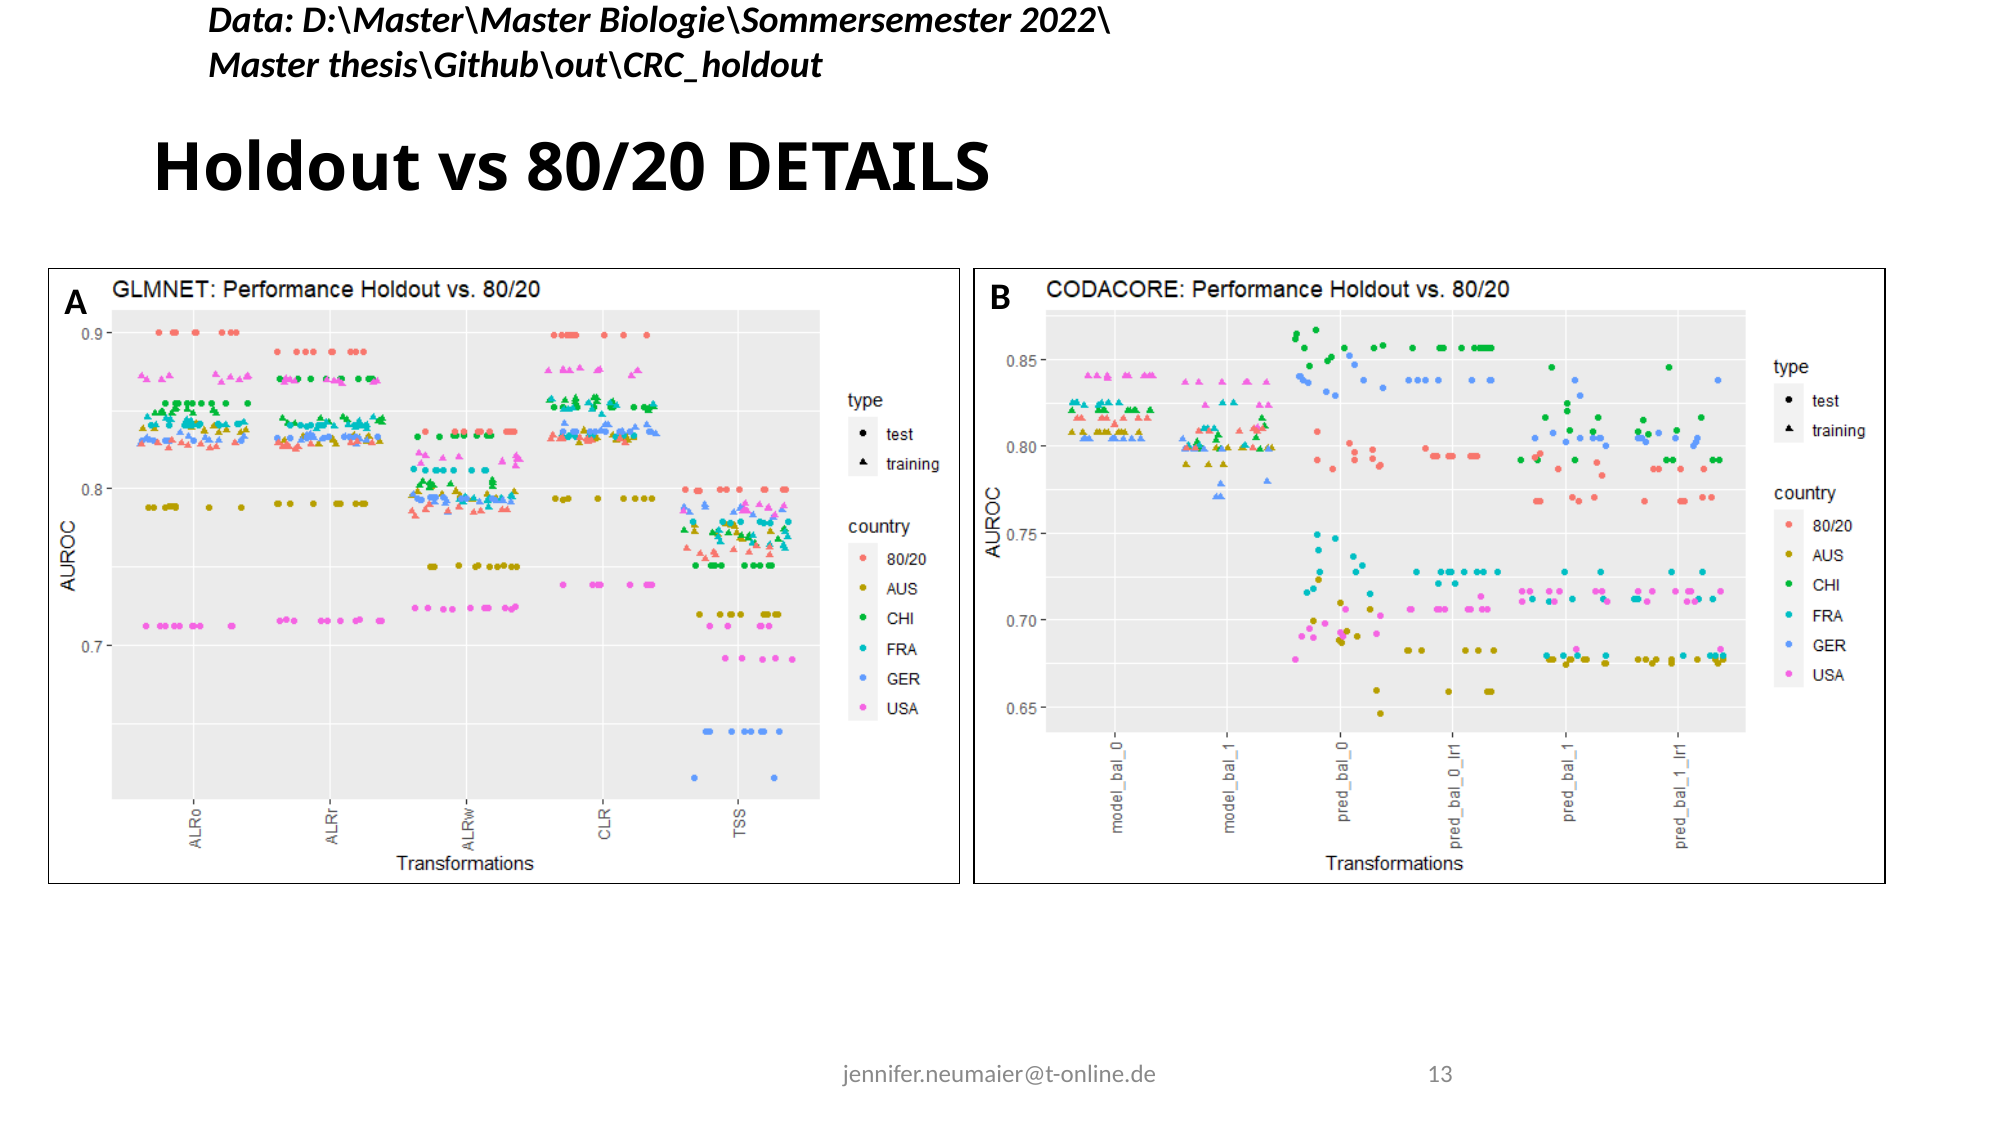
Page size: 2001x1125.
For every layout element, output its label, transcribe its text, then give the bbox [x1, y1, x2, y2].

text_box A [49, 269, 116, 333]
text_box jennifer.neumaier@t-online.de [662, 1042, 1338, 1103]
text_box Data: D:\Master\Master Biologie\Sommersemester 2022\Master thesis\Github\out\CRC_holdout [193, 0, 1194, 95]
title Holdout vs 80/20 DETAILS [137, 59, 1863, 278]
text_box [1412, 1042, 1863, 1103]
text_box B [974, 264, 1042, 326]
picture [49, 269, 959, 883]
picture [974, 269, 1885, 883]
